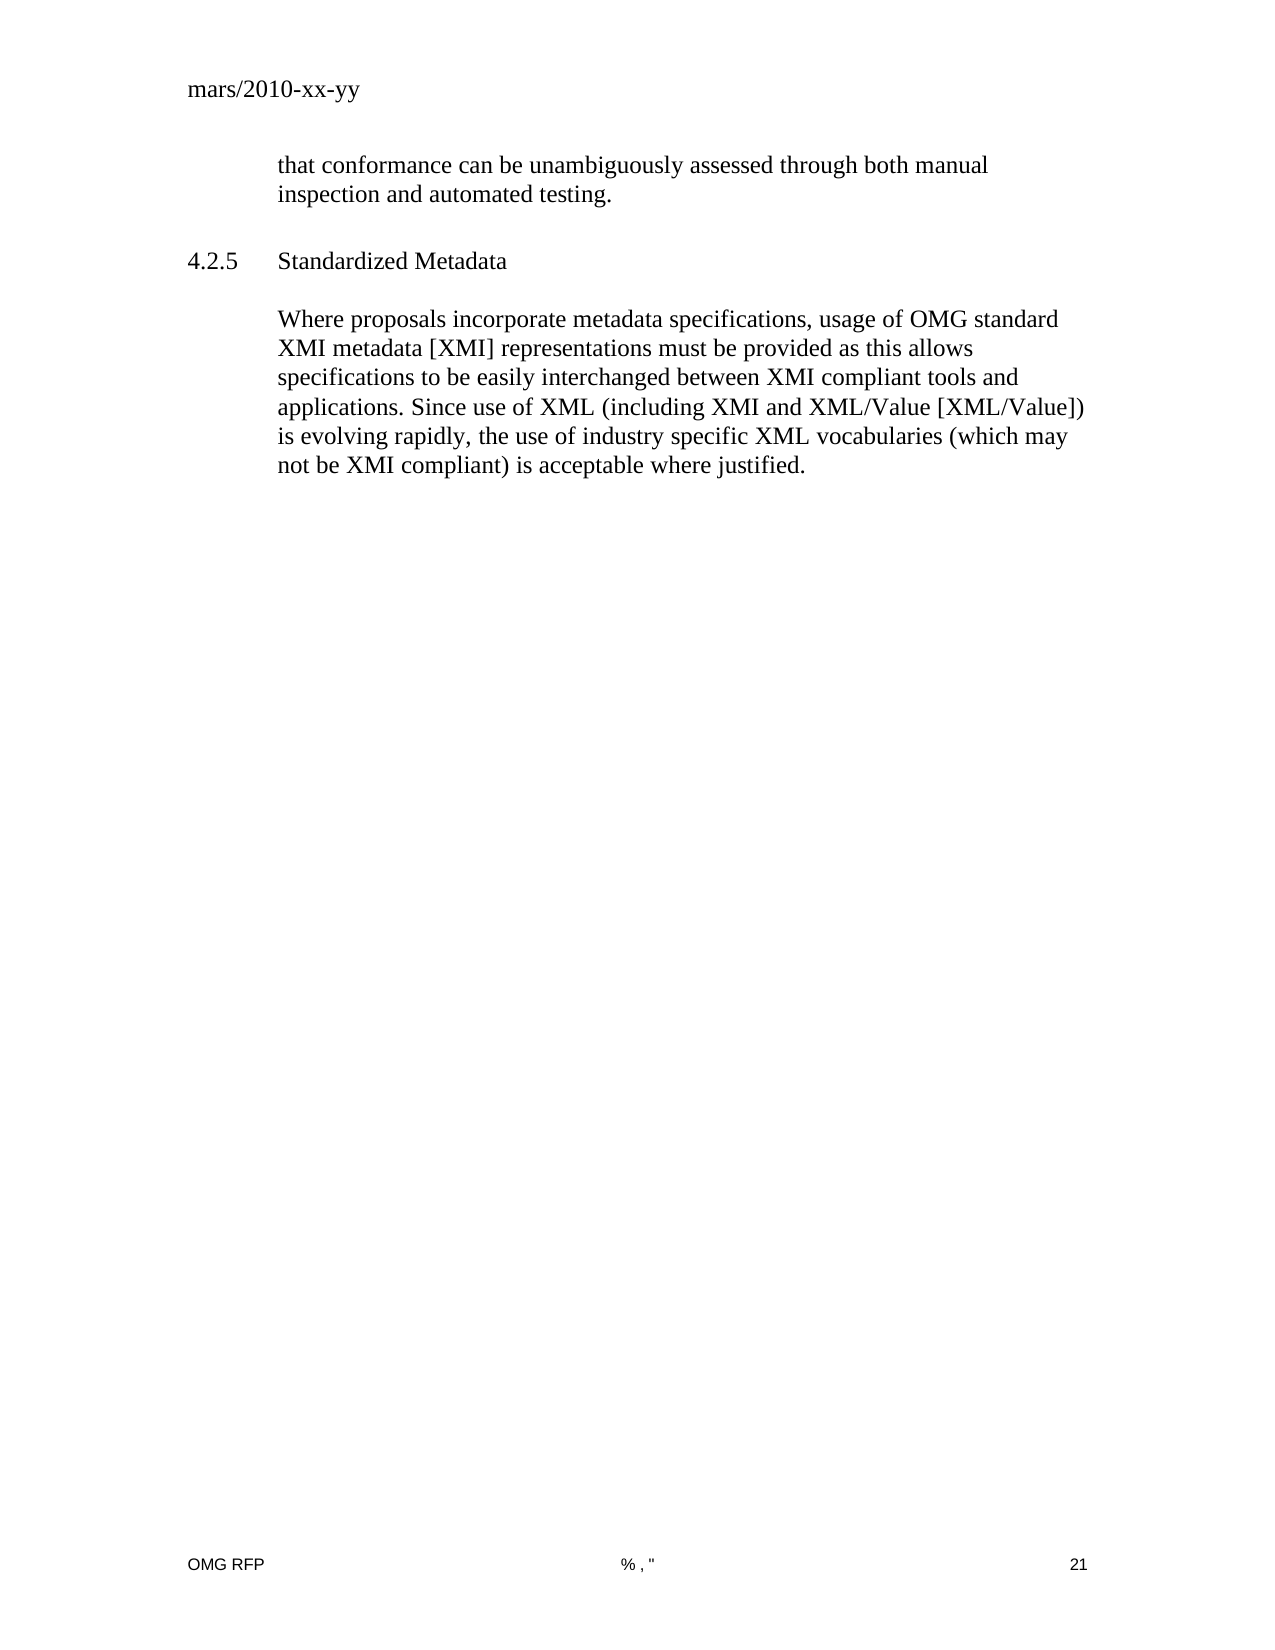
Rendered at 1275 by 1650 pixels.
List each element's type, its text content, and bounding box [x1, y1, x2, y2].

text Where proposals incorporate metadata specifications, usage of OMG standard XMI metadata [XMI] representations must be provided as this allows specifications to be easily interchanged between XMI compliant tools and applications. Since use of XML (including XMI and XML/Value [XML/Value]) is evolving rapidly, the use of industry specific XML vocabularies (which may not be XMI compliant) is acceptable where justified. [277, 304, 1087, 479]
text that conformance can be unambiguously assessed through both manual inspection and automated testing. [277, 150, 1087, 208]
subtitle Standardized Metadata [187, 246, 1087, 275]
